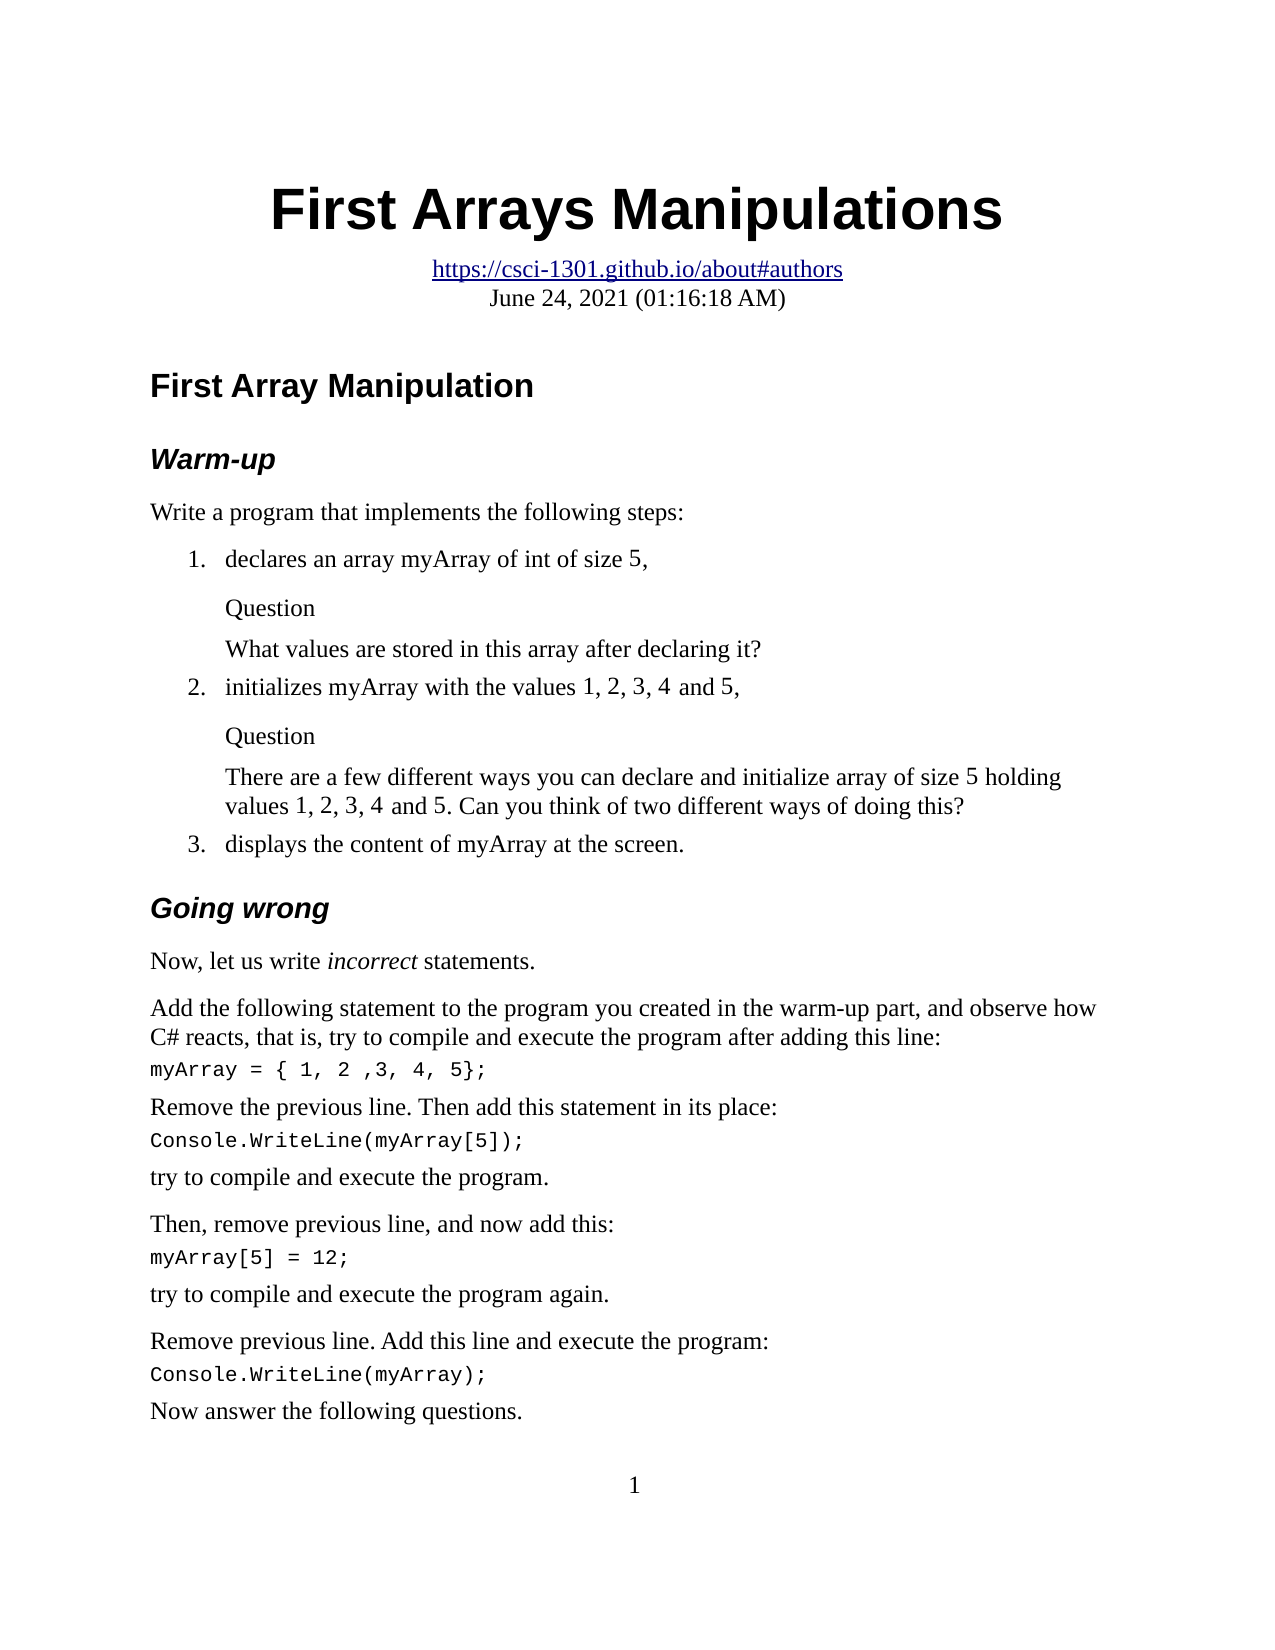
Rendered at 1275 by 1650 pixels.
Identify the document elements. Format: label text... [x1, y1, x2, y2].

text Add the following statement to the program you created in the warm-up part, and observe how C# reacts, that is, try to compile and execute the program after adding this line: [150, 993, 1125, 1051]
list Question [187, 721, 1125, 750]
text try to compile and execute the program. [150, 1162, 1125, 1191]
text June 24, 2021 (01:16:18 AM) [150, 283, 1125, 312]
title First Arrays Manipulations [150, 175, 1125, 242]
list displays the content of myArray at the screen. [187, 829, 1125, 857]
text Now answer the following questions. [150, 1396, 1125, 1425]
text Remove the previous line. Then add this statement in its place: [150, 1092, 1125, 1121]
list There are a few different ways you can declare and initialize array of size holding values , , , and . Can you think of two different ways of doing this? [187, 762, 1125, 820]
subtitle Warm-up [150, 442, 1125, 476]
text try to compile and execute the program again. [150, 1279, 1125, 1308]
list Question [187, 593, 1125, 622]
subtitle Going wrong [150, 891, 1125, 925]
list declares an array myArray of int of size , [187, 544, 1125, 572]
text Then, remove previous line, and now add this: [150, 1209, 1125, 1238]
list What values are stored in this array after declaring it? [187, 634, 1125, 663]
text Console.WriteLine(myArray[5]); [150, 1130, 1125, 1153]
text https://csci-1301.github.io/about#authors [150, 254, 1125, 283]
text myArray = { 1, 2 ,3, 4, 5}; [150, 1059, 1125, 1083]
text Write a program that implements the following steps: [150, 497, 1125, 526]
list initializes myArray with the values , , , and , [187, 672, 1125, 701]
text Console.WriteLine(myArray); [150, 1364, 1125, 1387]
text Remove previous line. Add this line and execute the program: [150, 1326, 1125, 1355]
text myArray[5] = 12; [150, 1247, 1125, 1270]
text Now, let us write incorrect statements. [150, 946, 1125, 975]
subtitle First Array Manipulation [150, 366, 1125, 404]
